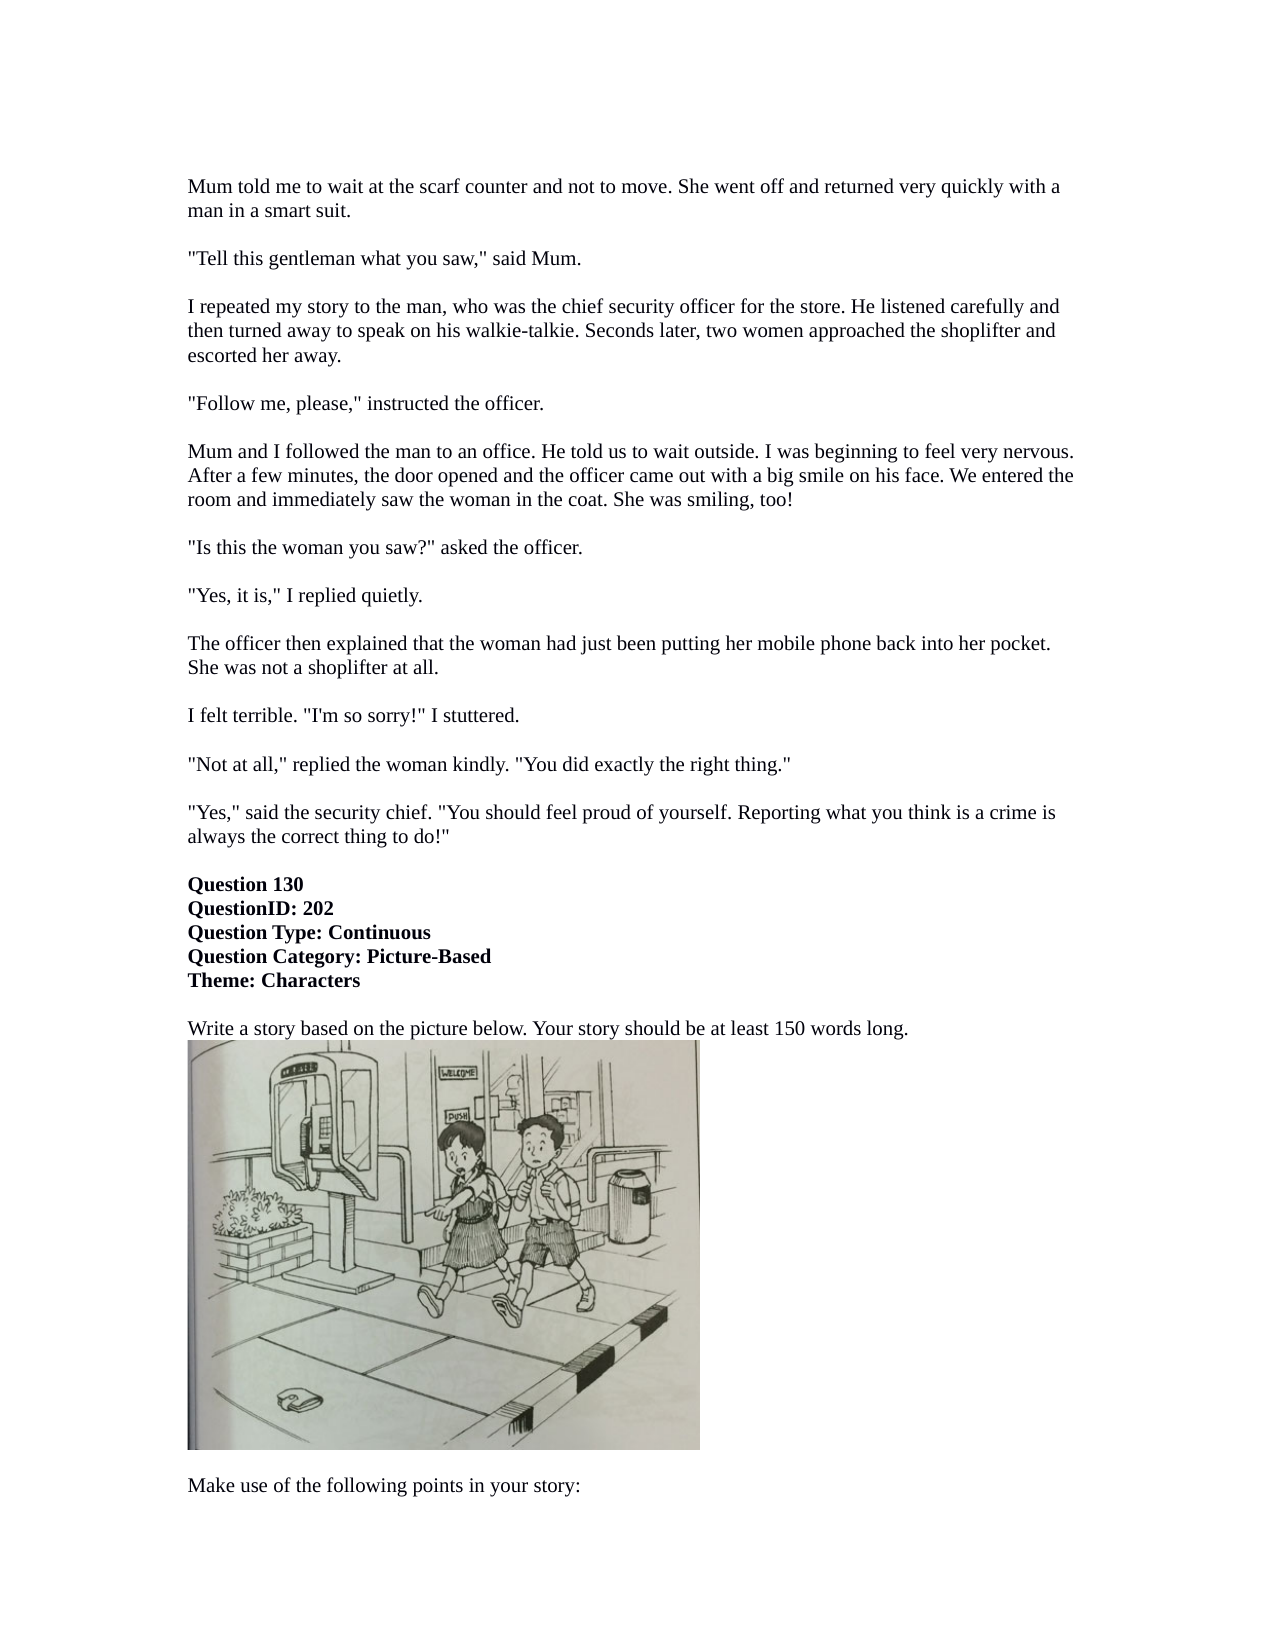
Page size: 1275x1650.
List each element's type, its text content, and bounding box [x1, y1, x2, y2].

text The officer then explained that the woman had just been putting her mobile phone back into her pocket. She was not a shoplifter at all. [187, 631, 1087, 679]
text "Not at all," replied the woman kindly. "You did exactly the right thing." [187, 752, 1087, 776]
text I felt terrible. "I'm so sorry!" I stuttered. [187, 703, 1087, 727]
picture [187, 1040, 700, 1450]
text "Is this the woman you saw?" asked the officer. [187, 535, 1087, 559]
text Mum and I followed the man to an office. He told us to wait outside. I was beginning to feel very nervous. After a few minutes, the door opened and the officer came out with a big smile on his face. We entered the room and immediately saw the woman in the coat. She was smiling, too! [187, 439, 1087, 511]
text Write a story based on the picture below. Your story should be at least 150 words long. [187, 1016, 1087, 1040]
text QuestionID: 202 [187, 896, 1087, 920]
text "Yes," said the security chief. "You should feel proud of yourself. Reporting what you think is a crime is always the correct thing to do!" [187, 800, 1087, 848]
text "Yes, it is," I replied quietly. [187, 583, 1087, 607]
text Mum told me to wait at the scarf counter and not to move. She went off and returned very quickly with a man in a smart suit. [187, 174, 1087, 222]
text Make use of the following points in your story: [187, 1473, 1087, 1497]
text "Tell this gentleman what you saw," said Mum. [187, 246, 1087, 270]
text Theme: Characters [187, 968, 1087, 992]
text Question 130 [187, 872, 1087, 896]
text Question Category: Picture-Based [187, 944, 1087, 968]
text "Follow me, please," instructed the officer. [187, 391, 1087, 415]
text I repeated my story to the man, who was the chief security officer for the store. He listened carefully and then turned away to speak on his walkie-talkie. Seconds later, two women approached the shoplifter and escorted her away. [187, 294, 1087, 367]
text Question Type: Continuous [187, 920, 1087, 944]
